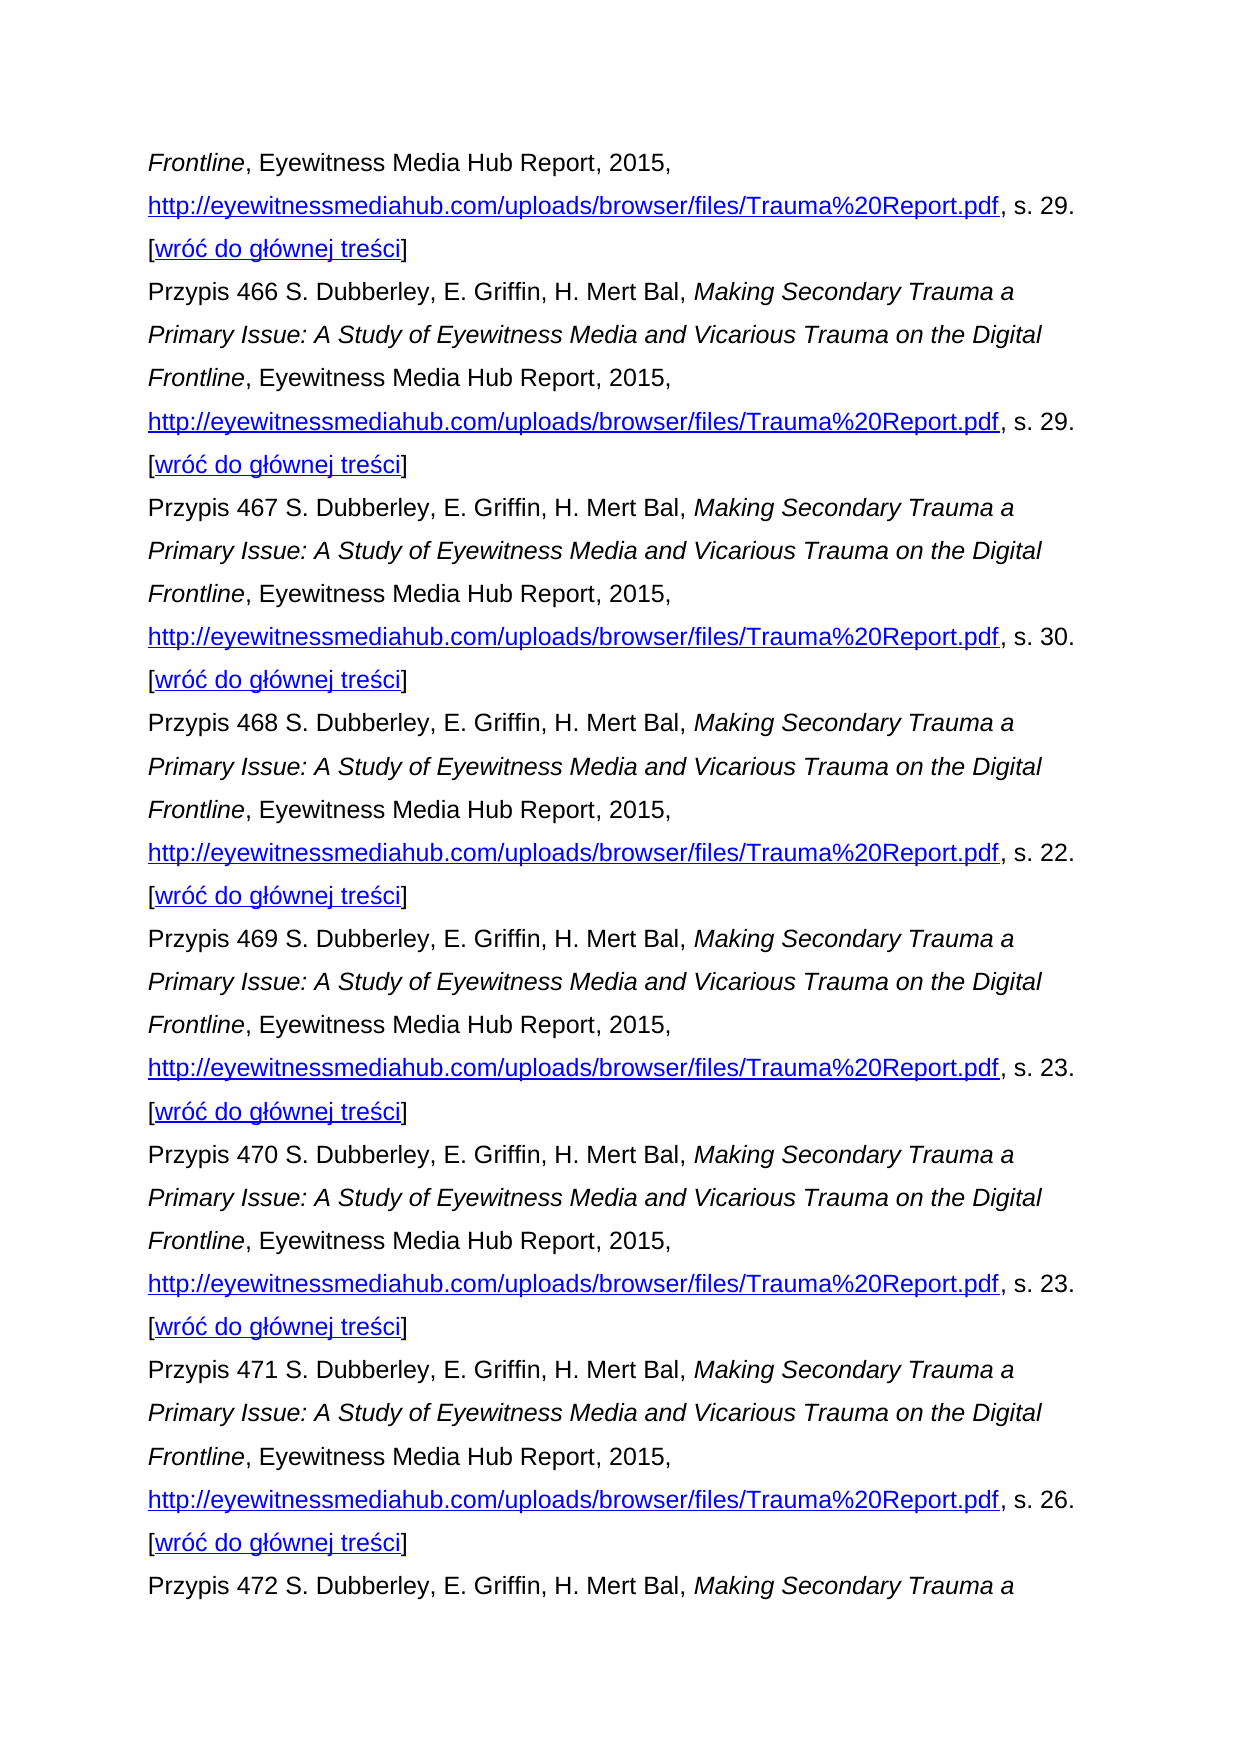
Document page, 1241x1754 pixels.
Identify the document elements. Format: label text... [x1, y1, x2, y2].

text Przypis 468 S. Dubberley, E. Griffin, H. Mert Bal, Making Secondary Trauma a Primary Issue: A Study of Eyewitness Media and Vicarious Trauma on the Digital Frontline, Eyewitness Media Hub Report, 2015, http://eyewitnessmediahub.com/uploads/browser/files/Trauma%20Report.pdf, s. 22. [wróć do głównej treści] [148, 708, 1092, 909]
text Przypis 470 S. Dubberley, E. Griffin, H. Mert Bal, Making Secondary Trauma a Primary Issue: A Study of Eyewitness Media and Vicarious Trauma on the Digital Frontline, Eyewitness Media Hub Report, 2015, http://eyewitnessmediahub.com/uploads/browser/files/Trauma%20Report.pdf, s. 23. [wróć do głównej treści] [148, 1139, 1092, 1341]
text Przypis 469 S. Dubberley, E. Griffin, H. Mert Bal, Making Secondary Trauma a Primary Issue: A Study of Eyewitness Media and Vicarious Trauma on the Digital Frontline, Eyewitness Media Hub Report, 2015, http://eyewitnessmediahub.com/uploads/browser/files/Trauma%20Report.pdf, s. 23. [wróć do głównej treści] [148, 924, 1092, 1125]
text Przypis 471 S. Dubberley, E. Griffin, H. Mert Bal, Making Secondary Trauma a Primary Issue: A Study of Eyewitness Media and Vicarious Trauma on the Digital Frontline, Eyewitness Media Hub Report, 2015, http://eyewitnessmediahub.com/uploads/browser/files/Trauma%20Report.pdf, s. 26. [wróć do głównej treści] [148, 1355, 1092, 1556]
text Frontline, Eyewitness Media Hub Report, 2015, http://eyewitnessmediahub.com/uploads/browser/files/Trauma%20Report.pdf, s. 29. [wróć do głównej treści] [148, 148, 1092, 263]
text Przypis 466 S. Dubberley, E. Griffin, H. Mert Bal, Making Secondary Trauma a Primary Issue: A Study of Eyewitness Media and Vicarious Trauma on the Digital Frontline, Eyewitness Media Hub Report, 2015, http://eyewitnessmediahub.com/uploads/browser/files/Trauma%20Report.pdf, s. 29. [wróć do głównej treści] [148, 277, 1092, 478]
text Przypis 472 S. Dubberley, E. Griffin, H. Mert Bal, Making Secondary Trauma a [148, 1571, 1092, 1599]
text Przypis 467 S. Dubberley, E. Griffin, H. Mert Bal, Making Secondary Trauma a Primary Issue: A Study of Eyewitness Media and Vicarious Trauma on the Digital Frontline, Eyewitness Media Hub Report, 2015, http://eyewitnessmediahub.com/uploads/browser/files/Trauma%20Report.pdf, s. 30. [wróć do głównej treści] [148, 493, 1092, 694]
